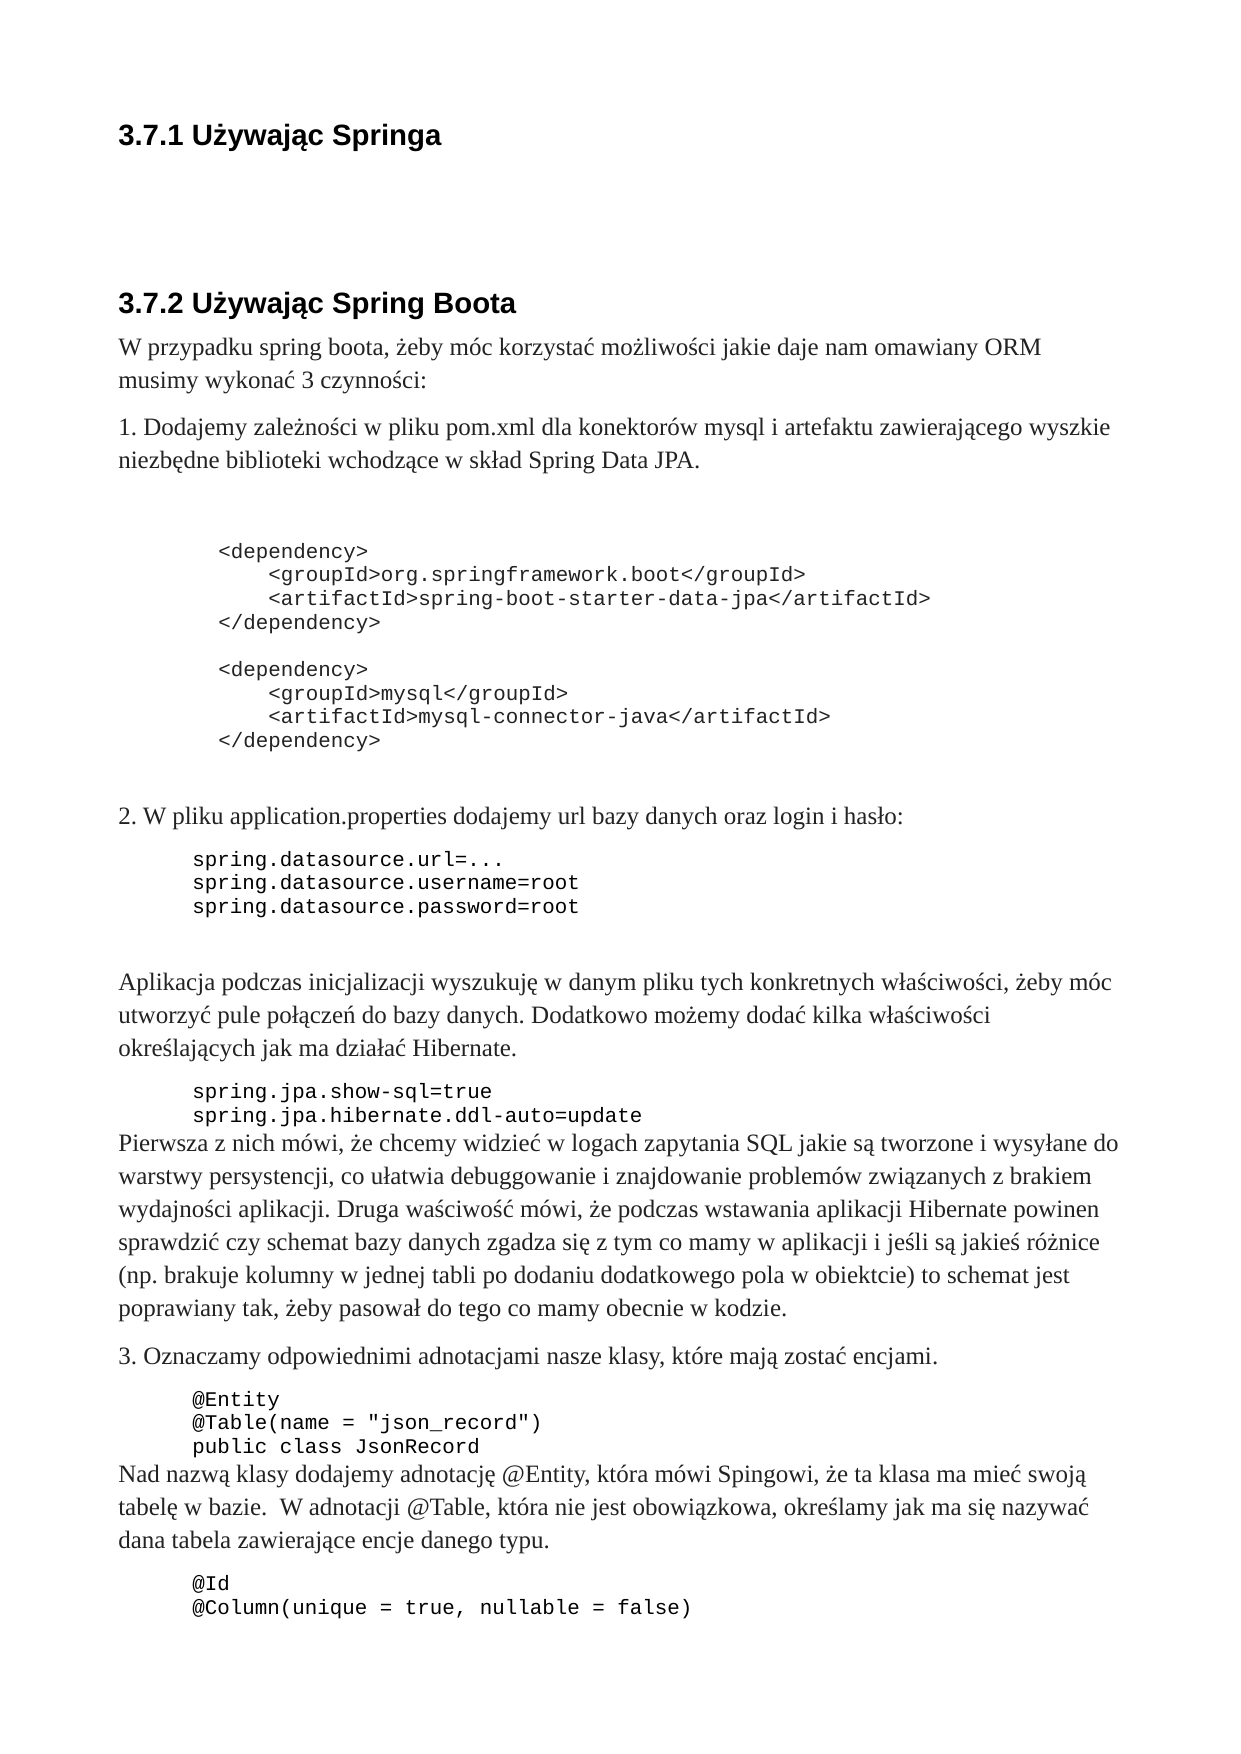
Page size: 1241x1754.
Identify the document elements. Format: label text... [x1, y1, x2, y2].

text </dependency> [118, 612, 1122, 635]
text Pierwsza z nich mówi, że chcemy widzieć w logach zapytania SQL jakie są tworzone i wysyłane do warstwy persystencji, co ułatwia debuggowanie i znajdowanie problemów związanych z brakiem wydajności aplikacji. Druga waściwość mówi, że podczas wstawania aplikacji Hibernate powinen sprawdzić czy schemat bazy danych zgadza się z tym co mamy w aplikacji i jeśli są jakieś różnice (np. brakuje kolumny w jednej tabli po dodaniu dodatkowego pola w obiektcie) to schemat jest poprawiany tak, żeby pasował do tego co mamy obecnie w kodzie. [118, 1128, 1122, 1322]
text @Column(unique = true, nullable = false) [192, 1597, 1122, 1620]
text 3. Oznaczamy odpowiednimi adnotacjami nasze klasy, które mają zostać encjami. [118, 1341, 1122, 1370]
text <dependency> [118, 659, 1122, 683]
text <artifactId>spring-boot-starter-data-jpa</artifactId> [118, 588, 1122, 612]
text public class JsonRecord [192, 1436, 1122, 1459]
text W przypadku spring boota, żeby móc korzystać możliwości jakie daje nam omawiany ORM musimy wykonać 3 czynności: [118, 332, 1122, 394]
text @Entity [192, 1388, 1122, 1412]
text spring.jpa.hibernate.ddl-auto=update [192, 1104, 1122, 1128]
text Aplikacja podczas inicjalizacji wyszukuję w danym pliku tych konkretnych właściwości, żeby móc utworzyć pule połączeń do bazy danych. Dodatkowo możemy dodać kilka właściwości określających jak ma działać Hibernate. [118, 967, 1122, 1062]
text @Table(name = "json_record") [192, 1412, 1122, 1436]
text spring.jpa.show-sql=true [192, 1081, 1122, 1104]
subtitle 3.7.2 Używając Spring Boota [118, 286, 1122, 319]
subtitle 3.7.1 Używając Springa [118, 118, 1122, 152]
text Nad nazwą klasy dodajemy adnotację @Entity, która mówi Spingowi, że ta klasa ma mieć swoją tabelę w bazie. W adnotacji @Table, która nie jest obowiązkowa, określamy jak ma się nazywać dana tabela zawierające encje danego typu. [118, 1459, 1122, 1554]
text 1. Dodajemy zależności w pliku pom.xml dla konektorów mysql i artefaktu zawierającego wyszkie niezbędne biblioteki wchodzące w skład Spring Data JPA. [118, 412, 1122, 474]
text <groupId>org.springframework.boot</groupId> [118, 564, 1122, 588]
text spring.datasource.password=root [192, 896, 1122, 920]
text <dependency> [118, 541, 1122, 564]
text </dependency> [118, 730, 1122, 753]
text spring.datasource.username=root [192, 872, 1122, 896]
text <groupId>mysql</groupId> [118, 683, 1122, 706]
text @Id [192, 1573, 1122, 1597]
text <artifactId>mysql-connector-java</artifactId> [118, 706, 1122, 730]
text spring.datasource.url=... [192, 849, 1122, 872]
text 2. W pliku application.properties dodajemy url bazy danych oraz login i hasło: [118, 801, 1122, 830]
